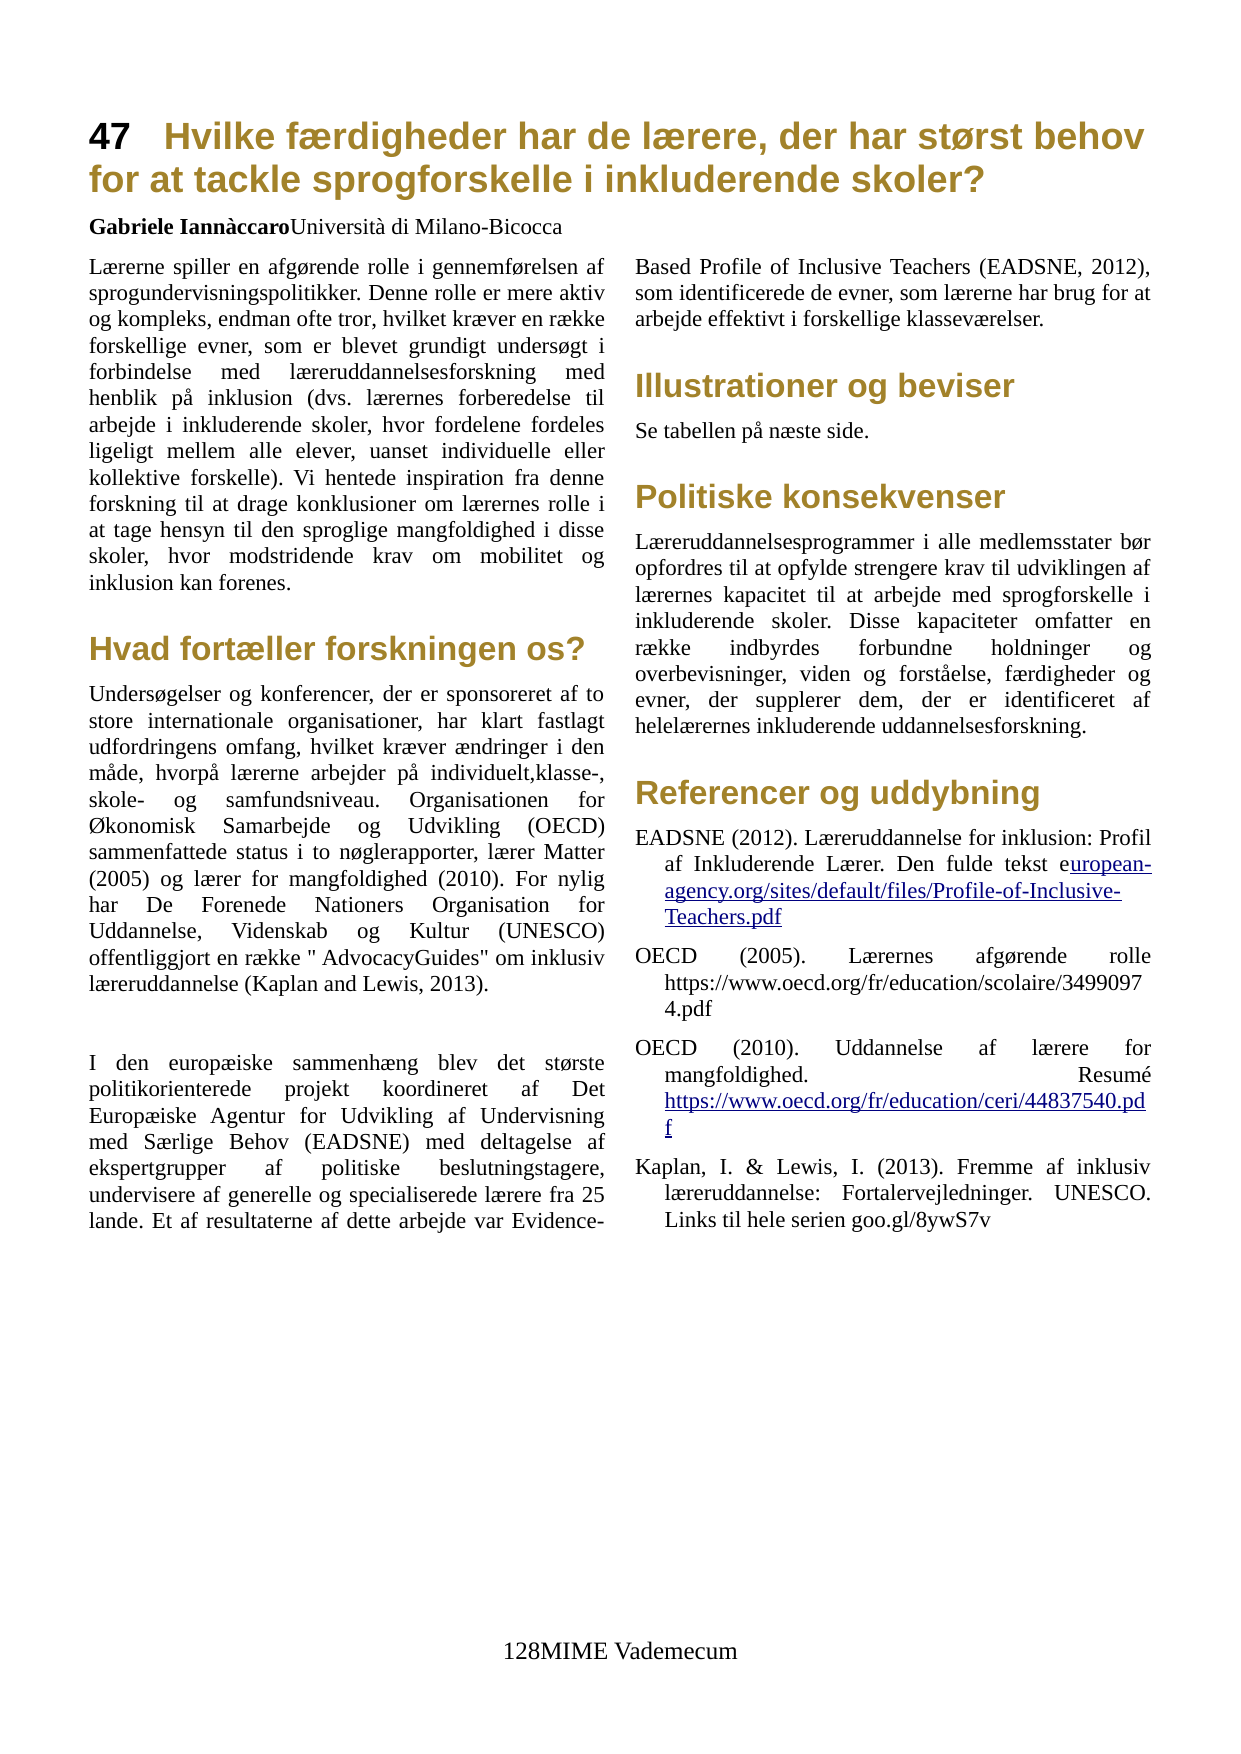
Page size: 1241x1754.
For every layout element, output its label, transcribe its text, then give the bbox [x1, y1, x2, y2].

text Based Profile of Inclusive Teachers (EADSNE, 2012), som identificerede de evner, som lærerne har brug for at arbejde effektivt i forskellige klasseværelser. [635, 253, 1152, 332]
subtitle Illustrationer og beviser [635, 366, 1152, 404]
text EADSNE (2012). Læreruddannelse for inklusion: Profil af Inkluderende Lærer. Den fulde tekst european-agency.org/sites/default/files/Profile-of-Inclusive-Teachers.pdf [635, 824, 1152, 929]
text OECD (2010). Uddannelse af lærere for mangfoldighed. Resumé https://www.oecd.org/fr/education/ceri/44837540.pdf [635, 1034, 1152, 1140]
text I den europæiske sammenhæng blev det største politikorienterede projekt koordineret af Det Europæiske Agentur for Udvikling af Undervisning med Særlige Behov (EADSNE) med deltagelse af ekspertgrupper af politiske beslutningstagere, undervisere af generelle og specialiserede lærere fra 25 lande. Et af resultaterne af dette arbejde var Evidence- [88, 1049, 605, 1233]
text Læreruddannelsesprogrammer i alle medlemsstater bør opfordres til at opfylde strengere krav til udviklingen af lærernes kapacitet til at arbejde med sprogforskelle i inkluderende skoler. Disse kapaciteter omfatter en række indbyrdes forbundne holdninger og overbevisninger, viden og forståelse, færdigheder og evner, der supplerer dem, der er identificeret af helelærernes inkluderende uddannelsesforskning. [635, 528, 1152, 739]
subtitle Politiske konsekvenser [635, 477, 1152, 516]
text OECD (2005). Lærernes afgørende rolle https://www.oecd.org/fr/education/scolaire/34990974.pdf [635, 942, 1152, 1021]
text Gabriele IannàccaroUniversità di Milano-Bicocca [88, 213, 1152, 240]
text Lærerne spiller en afgørende rolle i gennemførelsen af sprogundervisningspolitikker. Denne rolle er mere aktiv og kompleks, endman ofte tror, hvilket kræver en række forskellige evner, som er blevet grundigt undersøgt i forbindelse med læreruddannelsesforskning med henblik på inklusion (dvs. lærernes forberedelse til arbejde i inkluderende skoler, hvor fordelene fordeles ligeligt mellem alle elever, uanset individuelle eller kollektive forskelle). Vi hentede inspiration fra denne forskning til at drage konklusioner om lærernes rolle i at tage hensyn til den sproglige mangfoldighed i disse skoler, hvor modstridende krav om mobilitet og inklusion kan forenes. [88, 253, 605, 595]
text Kaplan, I. & Lewis, I. (2013). Fremme af inklusiv læreruddannelse: Fortalervejledninger. UNESCO. Links til hele serien goo.gl/8ywS7v [635, 1153, 1152, 1232]
subtitle Hvad fortæller forskningen os? [88, 629, 605, 668]
subtitle Hvilke færdigheder har de lærere, der har størst behov for at tackle sprogforskelle i inkluderende skoler? [88, 113, 1152, 201]
text Se tabellen på næste side. [635, 417, 1152, 443]
text Undersøgelser og konferencer, der er sponsoreret af to store internationale organisationer, har klart fastlagt udfordringens omfang, hvilket kræver ændringer i den måde, hvorpå lærerne arbejder på individuelt,klasse-, skole- og samfundsniveau. Organisationen for Økonomisk Samarbejde og Udvikling (OECD) sammenfattede status i to nøglerapporter, lærer Matter (2005) og lærer for mangfoldighed (2010). For nylig har De Forenede Nationers Organisation for Uddannelse, Videnskab og Kultur (UNESCO) offentliggjort en række " AdvocacyGuides" om inklusiv læreruddannelse (Kaplan and Lewis, 2013). [88, 680, 605, 997]
subtitle Referencer og uddybning [635, 773, 1152, 811]
